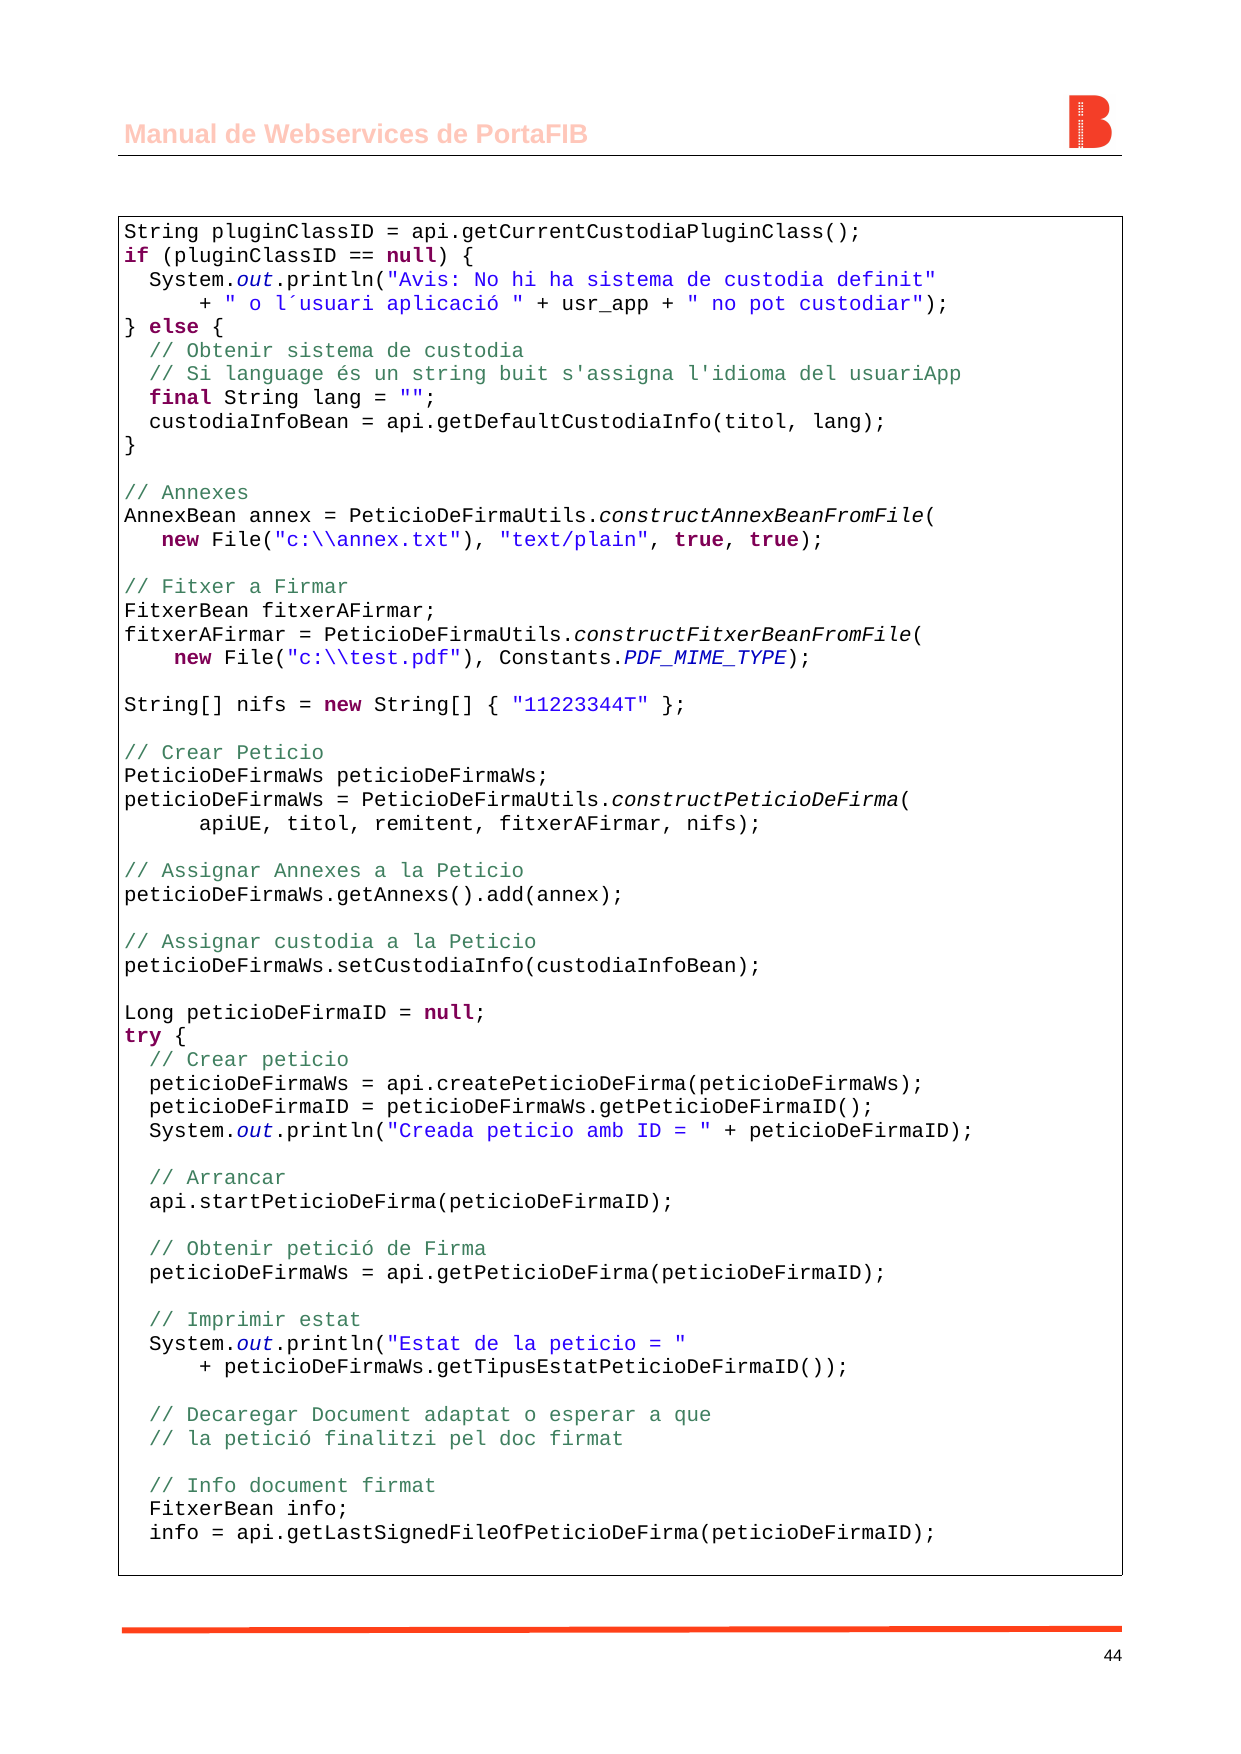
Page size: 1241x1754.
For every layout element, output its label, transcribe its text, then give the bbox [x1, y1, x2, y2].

picture [1063, 94, 1117, 150]
table_header String pluginClassID = api.getCurrentCustodiaPluginClass(); if (pluginClassID == null) { System.out.println("Avis: No hi ha sistema de custodia definit" + " o l´usuari aplicació " + usr_app + " no pot custodiar"); } else { // Obtenir sistema de custodia // Si language és un string buit s'assigna l'idioma del usuariApp final String lang = ""; custodiaInfoBean = api.getDefaultCustodiaInfo(titol, lang); } // Annexes AnnexBean annex = PeticioDeFirmaUtils.constructAnnexBeanFromFile( new File("c:\\annex.txt"), "text/plain", true, true); // Fitxer a Firmar FitxerBean fitxerAFirmar; fitxerAFirmar = PeticioDeFirmaUtils.constructFitxerBeanFromFile( new File("c:\\test.pdf"), Constants.PDF_MIME_TYPE); String[] nifs = new String[] { "11223344T" }; // Crear Peticio PeticioDeFirmaWs peticioDeFirmaWs; peticioDeFirmaWs = PeticioDeFirmaUtils.constructPeticioDeFirma( apiUE, titol, remitent, fitxerAFirmar, nifs); // Assignar Annexes a la Peticio peticioDeFirmaWs.getAnnexs().add(annex); // Assignar custodia a la Peticio peticioDeFirmaWs.setCustodiaInfo(custodiaInfoBean); Long peticioDeFirmaID = null; try { // Crear peticio peticioDeFirmaWs = api.createPeticioDeFirma(peticioDeFirmaWs); peticioDeFirmaID = peticioDeFirmaWs.getPeticioDeFirmaID(); System.out.println("Creada peticio amb ID = " + peticioDeFirmaID); // Arrancar api.startPeticioDeFirma(peticioDeFirmaID); // Obtenir petició de Firma peticioDeFirmaWs = api.getPeticioDeFirma(peticioDeFirmaID); // Imprimir estat System.out.println("Estat de la peticio = " + peticioDeFirmaWs.getTipusEstatPeticioDeFirmaID()); // Decaregar Document adaptat o esperar a que // la petició finalitzi pel doc firmat // Info document firmat FitxerBean info; info = api.getLastSignedFileOfPeticioDeFirma(peticioDeFirmaID); [119, 217, 1122, 1575]
